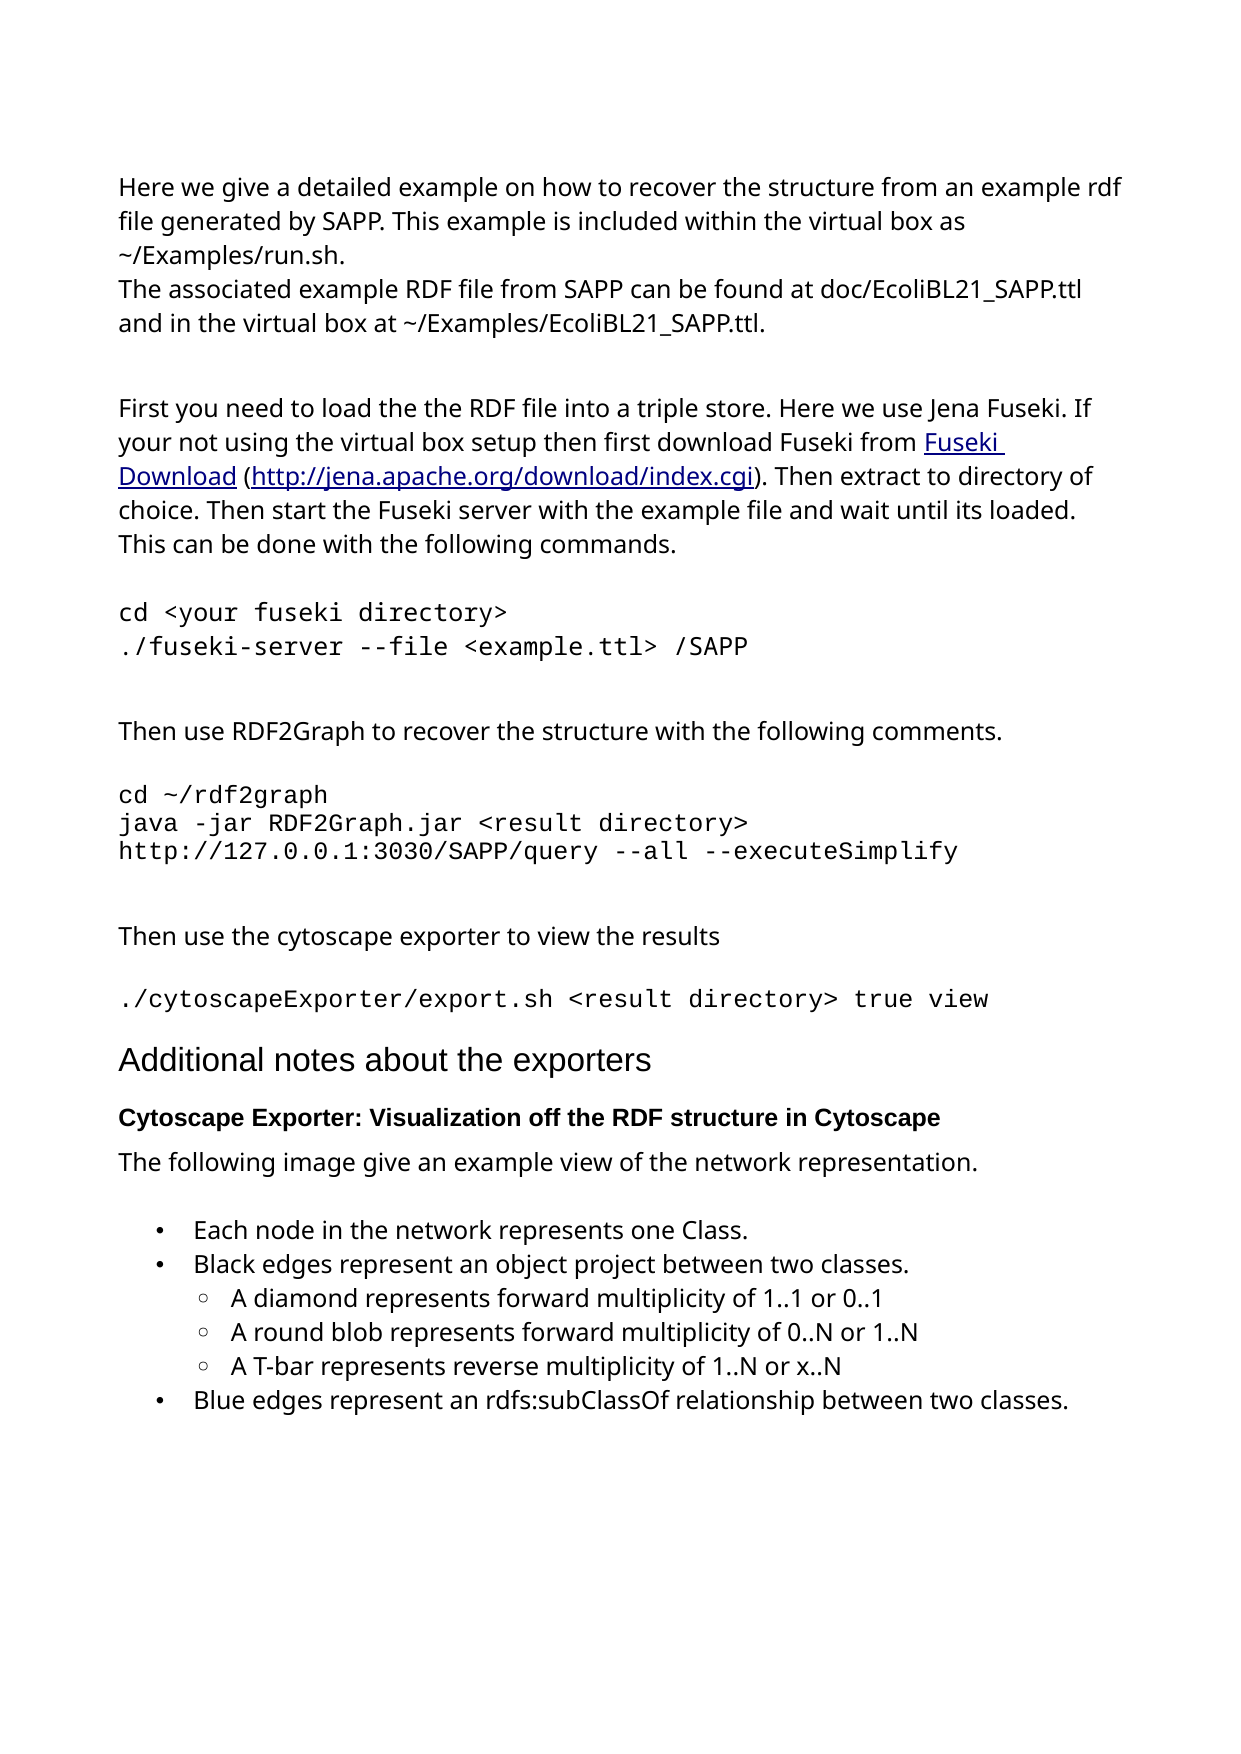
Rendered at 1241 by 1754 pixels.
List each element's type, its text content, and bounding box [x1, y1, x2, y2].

text java -jar RDF2Graph.jar <result directory> http://127.0.0.1:3030/SAPP/query --all --executeSimplify [118, 811, 1122, 867]
list Black edges represent an object project between two classes. [156, 1247, 1122, 1281]
subtitle Cytoscape Exporter: Visualization off the RDF structure in Cytoscape [118, 1103, 1122, 1132]
list Blue edges represent an rdfs:subClassOf relationship between two classes. [156, 1383, 1122, 1417]
text ./cytoscapeExporter/export.sh <result directory> true view [118, 986, 1122, 1015]
list A diamond represents forward multiplicity of 1..1 or 0..1 [193, 1281, 1122, 1315]
list A T-bar represents reverse multiplicity of 1..N or x..N [193, 1349, 1122, 1383]
text Then use the cytoscape exporter to view the results [118, 918, 1122, 952]
list Each node in the network represents one Class. [156, 1212, 1122, 1247]
subtitle Additional notes about the exporters [118, 1040, 1122, 1078]
text cd <your fuseki directory> [118, 595, 1122, 629]
text Here we give a detailed example on how to recover the structure from an example rdf file generated by SAPP. This example is included within the virtual box as ~/Examples/run.sh. [118, 169, 1122, 271]
text The associated example RDF file from SAPP can be found at doc/EcoliBL21_SAPP.ttl and in the virtual box at ~/Examples/EcoliBL21_SAPP.ttl. [118, 271, 1122, 339]
list A round blob represents forward multiplicity of 0..N or 1..N [193, 1315, 1122, 1349]
text ./fuseki-server --file <example.ttl> /SAPP [118, 629, 1122, 663]
text cd ~/rdf2graph [118, 782, 1122, 811]
text Then use RDF2Graph to recover the structure with the following comments. [118, 714, 1122, 748]
text First you need to load the the RDF file into a triple store. Here we use Jena Fuseki. If your not using the virtual box setup then first download Fuseki from Fuseki Download (http://jena.apache.org/download/index.cgi). Then extract to directory of choice. Then start the Fuseki server with the example file and wait until its loaded. This can be done with the following commands. [118, 391, 1122, 561]
text The following image give an example view of the network representation. [118, 1144, 1122, 1178]
